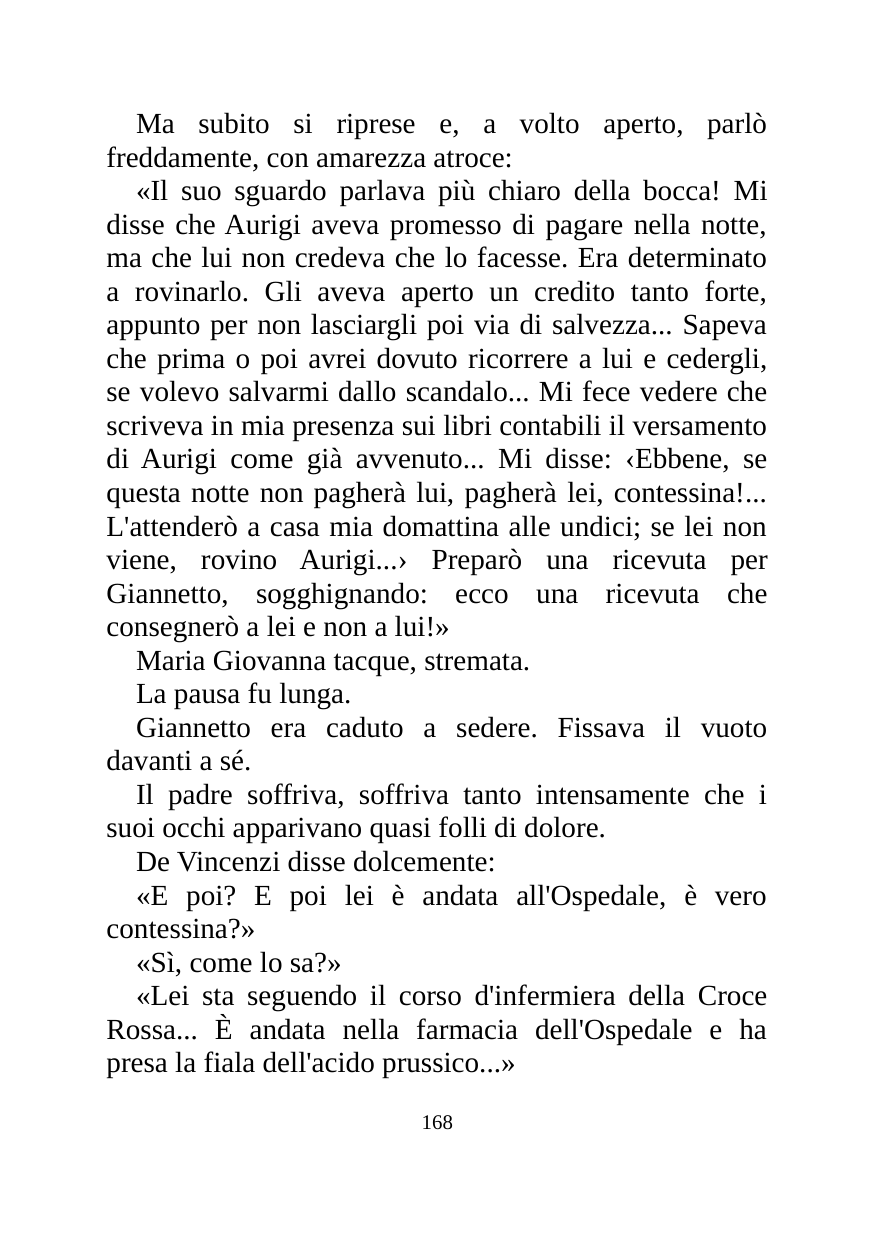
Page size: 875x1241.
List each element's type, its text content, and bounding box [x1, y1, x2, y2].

text Ma subito si riprese e, a volto aperto, parlò freddamente, con amarezza atroce: [106, 106, 768, 173]
text Il padre soffriva, soffriva tanto intensamente che i suoi occhi apparivano quasi folli di dolore. [106, 777, 768, 844]
text «Lei sta seguendo il corso d'infermiera della Croce Rossa... È andata nella farmacia dell'Ospedale e ha presa la fiala dell'acido prussico...» [106, 978, 768, 1079]
text «E poi? E poi lei è andata all'Ospedale, è vero contessina?» [106, 878, 768, 945]
text Maria Giovanna tacque, stremata. [106, 643, 768, 676]
text «Sì, come lo sa?» [106, 945, 768, 978]
text «Il suo sguardo parlava più chiaro della bocca! Mi disse che Aurigi aveva promesso di pagare nella notte, ma che lui non credeva che lo facesse. Era determinato a rovinarlo. Gli aveva aperto un credito tanto forte, appunto per non lasciargli poi via di salvezza... Sapeva che prima o poi avrei dovuto ricorrere a lui e cedergli, se volevo salvarmi dallo scandalo... Mi fece vedere che scriveva in mia presenza sui libri contabili il versamento di Aurigi come già avvenuto... Mi disse: ‹Ebbene, se questa notte non pagherà lui, pagherà lei, contessina!... L'attenderò a casa mia domattina alle undici; se lei non viene, rovino Aurigi...› Preparò una ricevuta per Giannetto, sogghignando: ecco una ricevuta che consegnerò a lei e non a lui!» [106, 173, 768, 643]
text De Vincenzi disse dolcemente: [106, 844, 768, 878]
text La pausa fu lunga. [106, 676, 768, 710]
text Giannetto era caduto a sedere. Fissava il vuoto davanti a sé. [106, 710, 768, 777]
